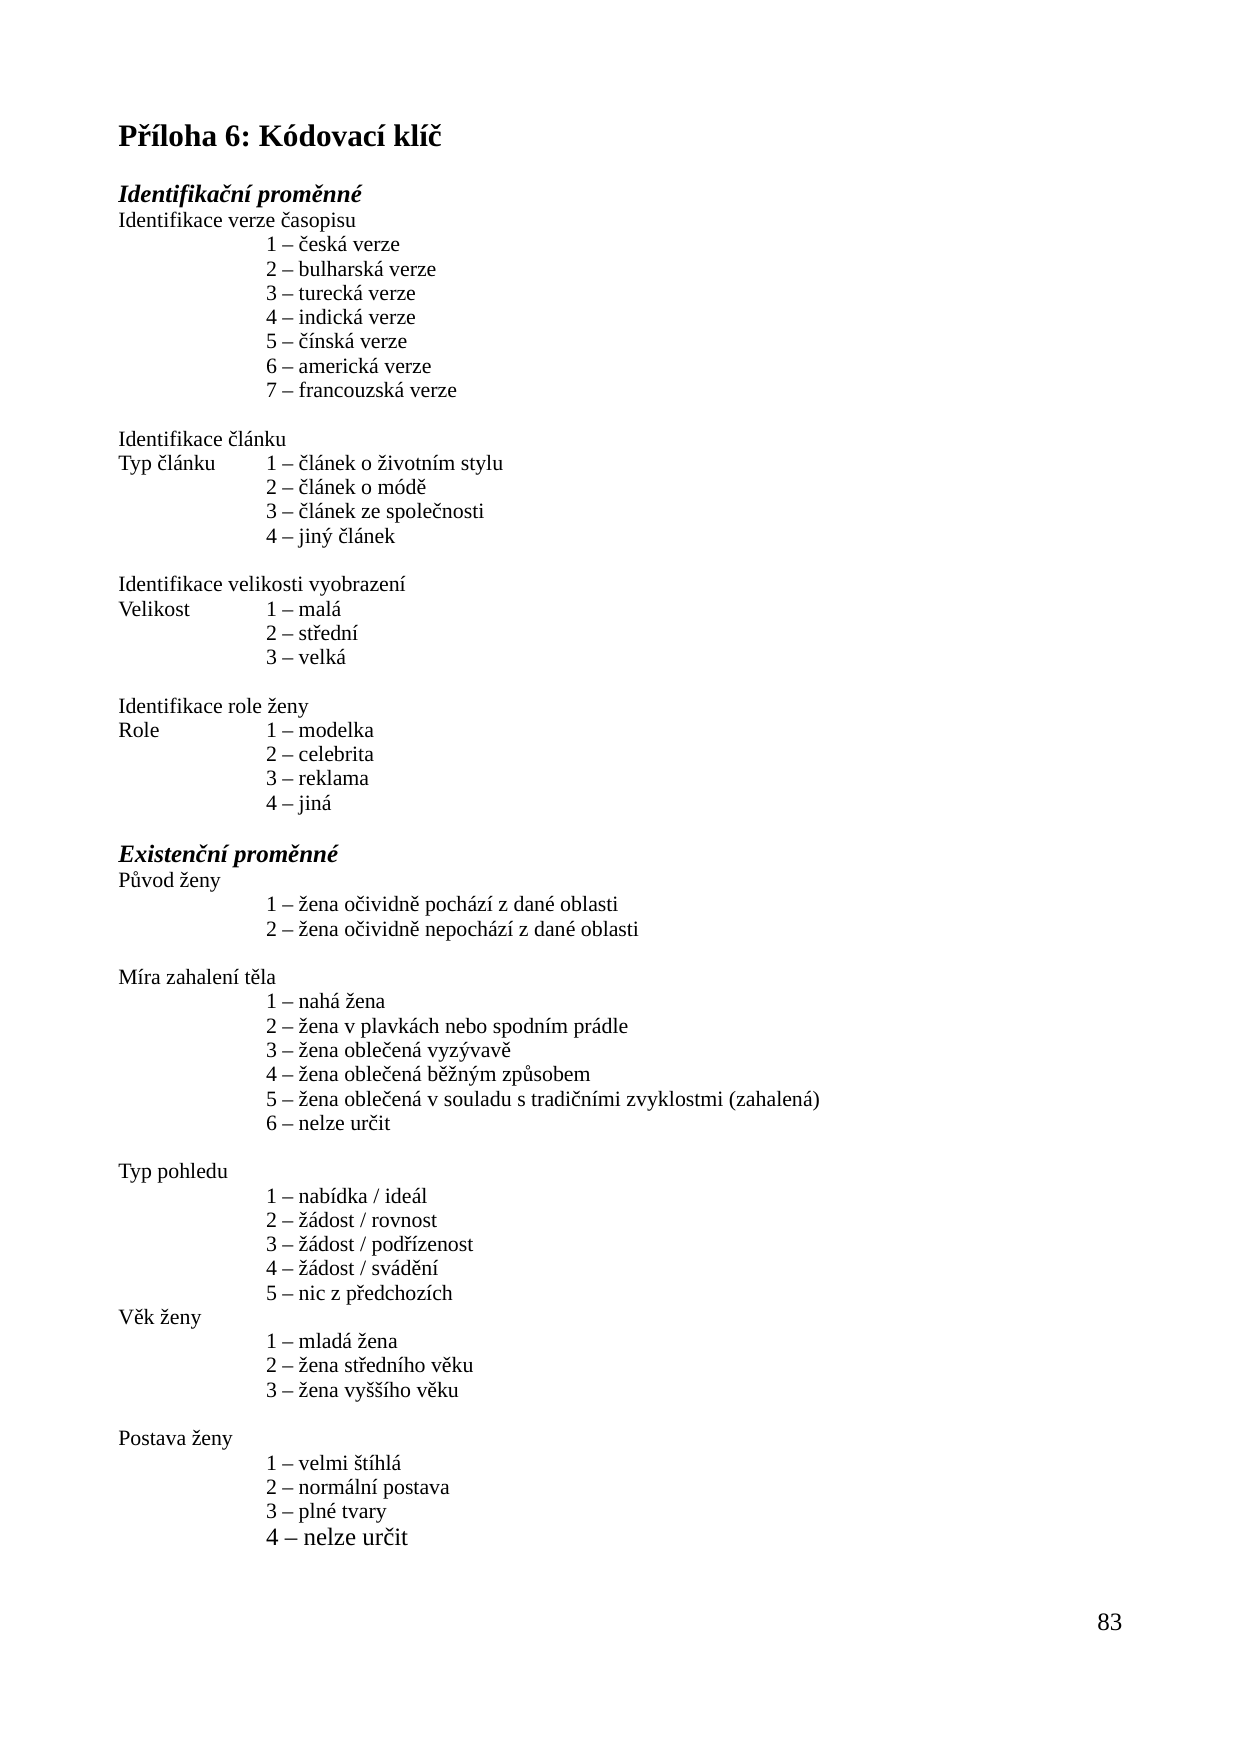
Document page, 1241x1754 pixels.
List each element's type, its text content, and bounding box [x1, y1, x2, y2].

text Postava ženy [118, 1426, 1122, 1451]
text 1 – velmi štíhlá [118, 1451, 1122, 1475]
text 7 – francouzská verze [118, 378, 1122, 402]
text 2 – žena očividně nepochází z dané oblasti [118, 917, 1122, 941]
text Původ ženy [118, 868, 1122, 892]
text 5 – čínská verze [118, 329, 1122, 354]
text 3 – turecká verze [118, 281, 1122, 305]
text 4 – jiný článek [118, 524, 1122, 548]
text 4 – jiná [118, 791, 1122, 815]
text 4 – indická verze [118, 305, 1122, 329]
text Míra zahalení těla [118, 965, 1122, 989]
text 1 – česká verze [118, 232, 1122, 257]
text 1 – žena očividně pochází z dané oblasti [118, 892, 1122, 917]
text 3 – plné tvary [118, 1499, 1122, 1523]
text 3 – žádost / podřízenost [118, 1232, 1122, 1256]
text 1 – mladá žena [118, 1329, 1122, 1353]
text Identifikace verze časopisu [118, 208, 1122, 232]
text Identifikační proměnné [118, 180, 1122, 208]
text Typ článku 1 – článek o životním stylu [118, 451, 1122, 475]
text Identifikace role ženy [118, 693, 1122, 718]
text Identifikace článku [118, 427, 1122, 451]
text Role 1 – modelka [118, 718, 1122, 742]
text 3 – článek ze společnosti [118, 499, 1122, 524]
text 3 – žena vyššího věku [118, 1378, 1122, 1402]
text 2 – normální postava [118, 1475, 1122, 1499]
text 6 – americká verze [118, 354, 1122, 378]
text 2 – žena v plavkách nebo spodním prádle [118, 1014, 1122, 1038]
text 5 – nic z předchozích [118, 1281, 1122, 1305]
text 6 – nelze určit [118, 1111, 1122, 1135]
text 2 – žena středního věku [118, 1353, 1122, 1378]
text 1 – nabídka / ideál [118, 1183, 1122, 1208]
text Existenční proměnné [118, 840, 1122, 868]
text Velikost 1 – malá [118, 596, 1122, 621]
text Typ pohledu [118, 1159, 1122, 1183]
text 4 – nelze určit [118, 1523, 1122, 1551]
text Identifikace velikosti vyobrazení [118, 572, 1122, 596]
text 2 – celebrita [118, 742, 1122, 766]
text 4 – žena oblečená běžným způsobem [118, 1062, 1122, 1086]
text 3 – velká [118, 645, 1122, 669]
text 2 – článek o módě [118, 475, 1122, 499]
text 2 – žádost / rovnost [118, 1208, 1122, 1232]
text Věk ženy [118, 1305, 1122, 1329]
text 5 – žena oblečená v souladu s tradičními zvyklostmi (zahalená) [118, 1086, 1122, 1111]
text 4 – žádost / svádění [118, 1256, 1122, 1281]
text 3 – žena oblečená vyzývavě [118, 1038, 1122, 1062]
text 1 – nahá žena [118, 989, 1122, 1014]
text 3 – reklama [118, 766, 1122, 791]
text Příloha 6: Kódovací klíč [118, 118, 1122, 153]
text 2 – střední [118, 621, 1122, 645]
text 2 – bulharská verze [118, 257, 1122, 281]
